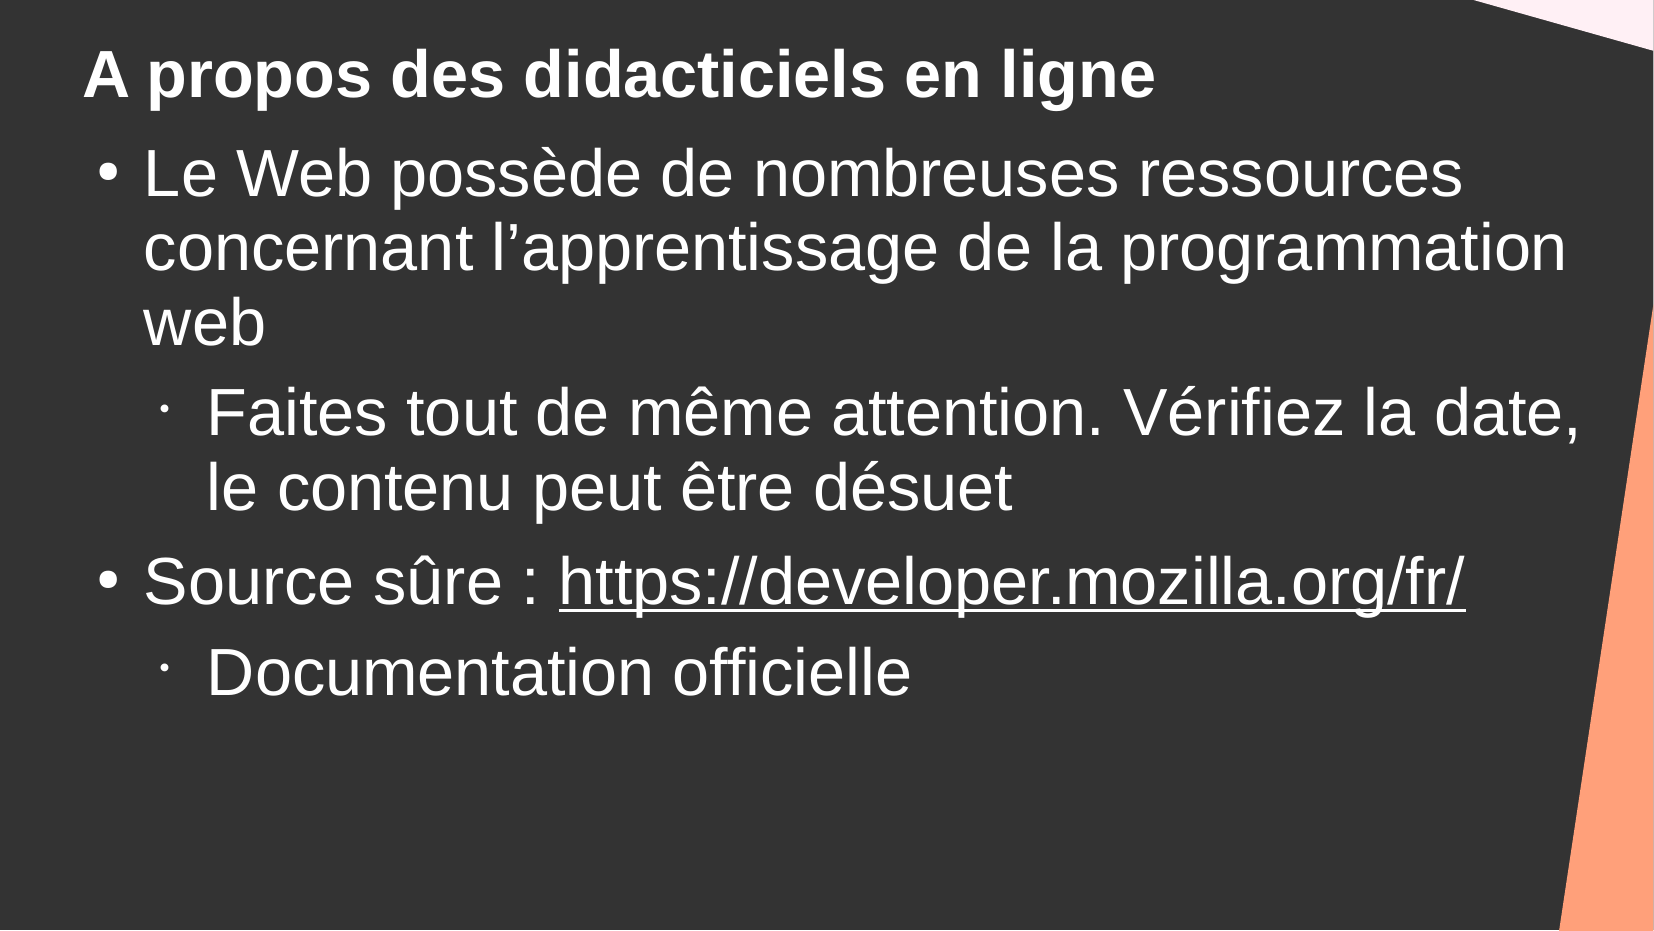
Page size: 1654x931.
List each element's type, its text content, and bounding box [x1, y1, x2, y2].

text_box [1473, 0, 1654, 51]
text_box [1559, 300, 1654, 931]
list Le Web possède de nombreuses ressources concernant l’apprentissage de la programmation web Faites tout de même attention. Vérifiez la date, le contenu peut être désuet Source sûre : https://developer.mozilla.org/fr/ Documentation officielle [80, 135, 1620, 721]
title A propos des didacticiels en ligne [82, 36, 1571, 122]
